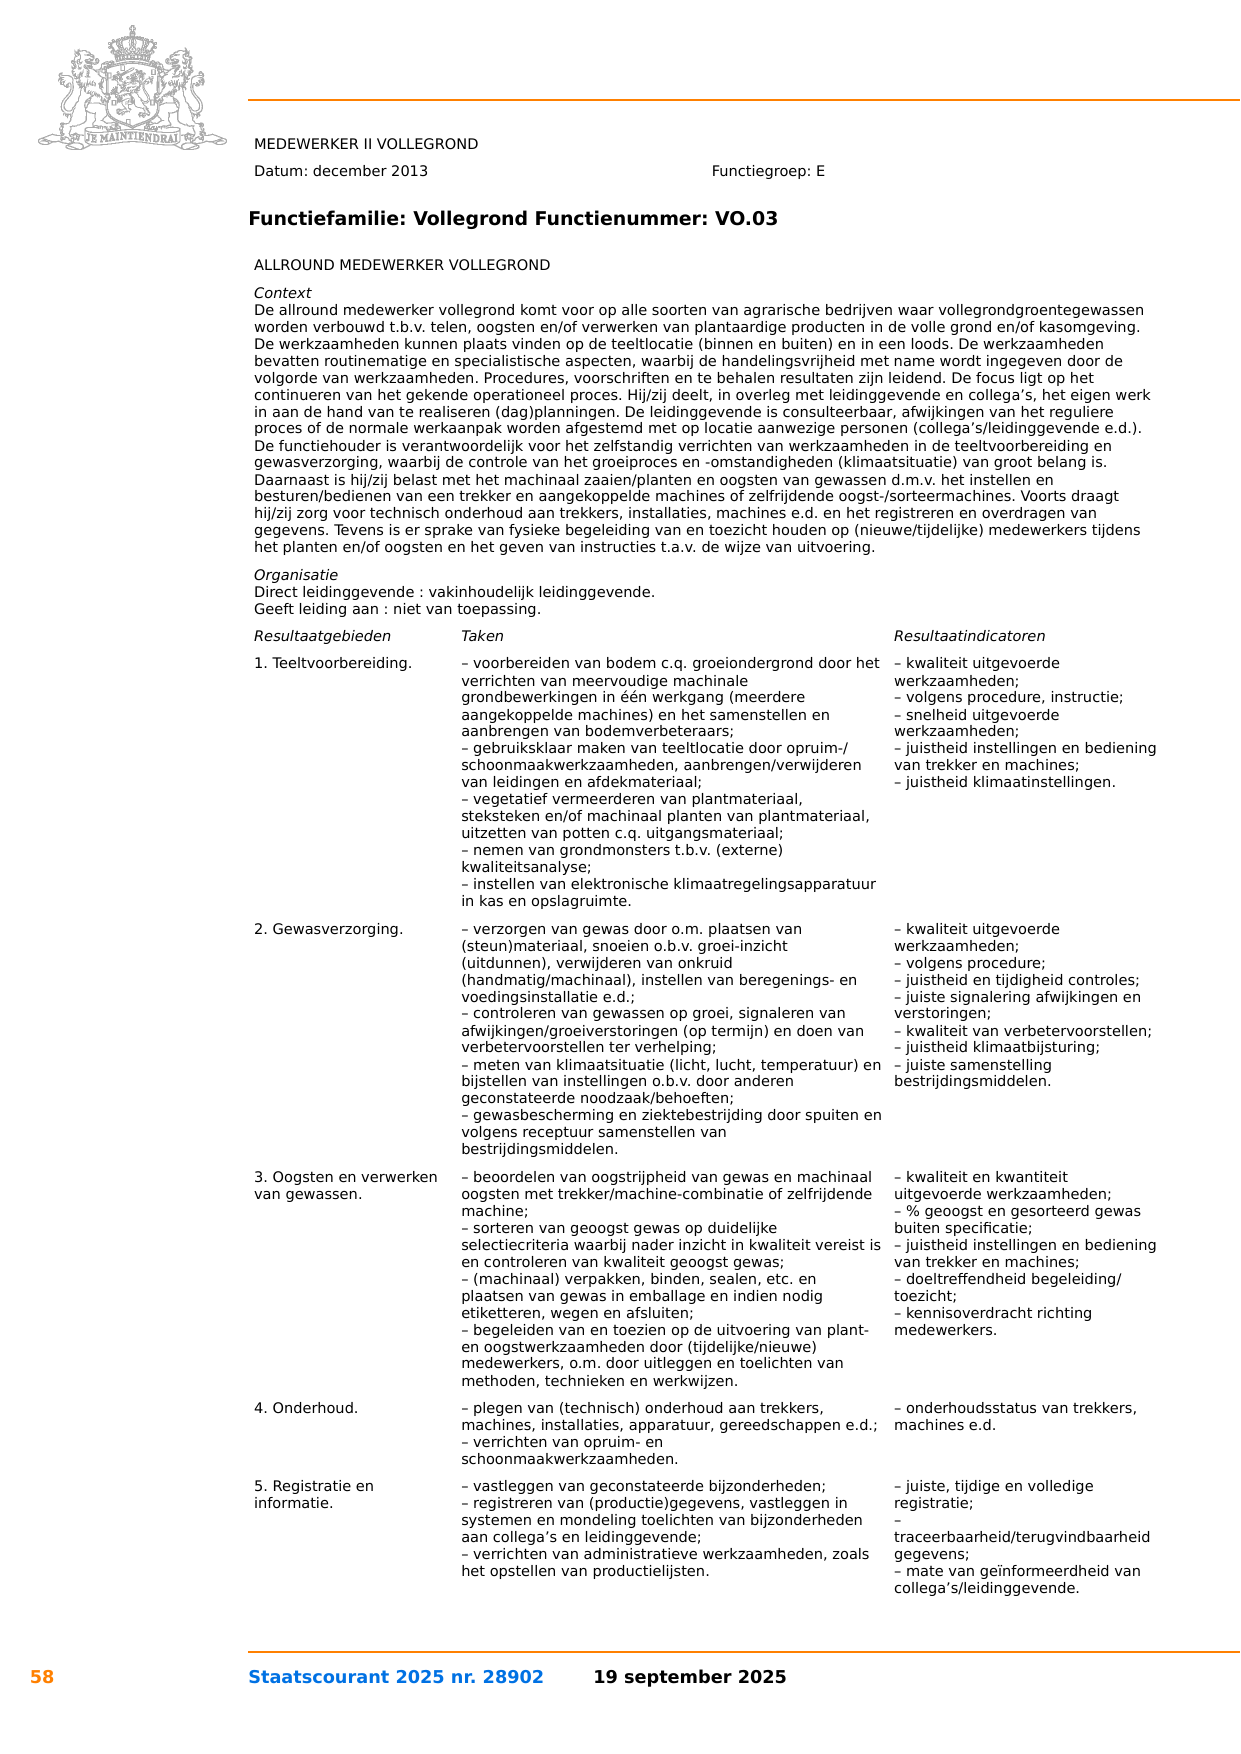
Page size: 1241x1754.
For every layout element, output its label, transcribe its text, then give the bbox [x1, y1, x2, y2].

table_cell Taken [456, 623, 888, 650]
table_cell 4. Onderhoud. [249, 1395, 454, 1472]
table_cell – kwaliteit uitgevoerde werkzaamheden; – volgens procedure; – juistheid en tijdigheid controles; – juiste signalering afwijkingen en verstoringen; – kwaliteit van verbetervoorstellen; – juistheid klimaatbijsturing; – juiste samenstelling bestrijdingsmiddelen. [889, 916, 1163, 1163]
subtitle Functiefamilie: Vollegrond Functienummer: VO.03 [248, 208, 1163, 229]
table_cell Resultaatindicatoren [889, 623, 1163, 650]
table_cell – juiste, tijdige en volledige registratie; – traceerbaarheid/terugvindbaarheid gegevens; – mate van geïnformeerdheid van collega’s/leidinggevende. [889, 1474, 1163, 1602]
table_header MEDEWERKER II VOLLEGROND [249, 131, 1163, 157]
table_cell – plegen van (technisch) onderhoud aan trekkers, machines, installaties, apparatuur, gereedschappen e.d.; – verrichten van opruim- en schoonmaakwerkzaamheden. [456, 1395, 888, 1472]
table_cell – beoordelen van oogstrijpheid van gewas en machinaal oogsten met trekker/machine-combinatie of zelfrijdende machine; – sorteren van geoogst gewas op duidelijke selectiecriteria waarbij nader inzicht in kwaliteit vereist is en controleren van kwaliteit geoogst gewas; – (machinaal) verpakken, binden, sealen, etc. en plaatsen van gewas in emballage en indien nodig etiketteren, wegen en afsluiten; – begeleiden van en toezien op de uitvoering van plant- en oogstwerkzaamheden door (tijdelijke/nieuwe) medewerkers, o.m. door uitleggen en toelichten van methoden, technieken en werkwijzen. [456, 1164, 888, 1394]
table_cell – kwaliteit uitgevoerde werkzaamheden; – volgens procedure, instructie; – snelheid uitgevoerde werkzaamheden; – juistheid instellingen en bediening van trekker en machines; – juistheid klimaatinstellingen. [889, 651, 1163, 915]
table_cell Datum: december 2013 [249, 158, 705, 185]
table_cell 3. Oogsten en verwerken van gewassen. [249, 1164, 454, 1394]
table_header ALLROUND MEDEWERKER VOLLEGROND [249, 253, 1163, 279]
table_cell Organisatie Direct leidinggevende : vakinhoudelijk leidinggevende. Geeft leiding aan : niet van toepassing. [249, 562, 1163, 622]
table_cell – verzorgen van gewas door o.m. plaatsen van (steun)materiaal, snoeien o.b.v. groei-inzicht (uitdunnen), verwijderen van onkruid (handmatig/machinaal), instellen van beregenings- en voedingsinstallatie e.d.; – controleren van gewassen op groei, signaleren van afwijkingen/groeiverstoringen (op termijn) en doen van verbetervoorstellen ter verhelping; – meten van klimaatsituatie (licht, lucht, temperatuur) en bijstellen van instellingen o.b.v. door anderen geconstateerde noodzaak/behoeften; – gewasbescherming en ziektebestrijding door spuiten en volgens receptuur samenstellen van bestrijdingsmiddelen. [456, 916, 888, 1163]
table_cell 5. Registratie en informatie. [249, 1474, 454, 1602]
table_cell – voorbereiden van bodem c.q. groeiondergrond door het verrichten van meervoudige machinale grondbewerkingen in één werkgang (meerdere aangekoppelde machines) en het samenstellen en aanbrengen van bodemverbeteraars; – gebruiksklaar maken van teeltlocatie door opruim-/ schoonmaakwerkzaamheden, aanbrengen/verwijderen van leidingen en afdekmateriaal; – vegetatief vermeerderen van plantmateriaal, steksteken en/of machinaal planten van plantmateriaal, uitzetten van potten c.q. uitgangsmateriaal; – nemen van grondmonsters t.b.v. (externe) kwaliteitsanalyse; – instellen van elektronische klimaatregelingsapparatuur in kas en opslagruimte. [456, 651, 888, 915]
table_cell – vastleggen van geconstateerde bijzonderheden; – registreren van (productie)gegevens, vastleggen in systemen en mondeling toelichten van bijzonderheden aan collega’s en leidinggevende; – verrichten van administratieve werkzaamheden, zoals het opstellen van productielijsten. [456, 1474, 888, 1602]
table_cell 1. Teeltvoorbereiding. [249, 651, 454, 915]
table_cell – kwaliteit en kwantiteit uitgevoerde werkzaamheden; – % geoogst en gesorteerd gewas buiten specificatie; – juistheid instellingen en bediening van trekker en machines; – doeltreffendheid begeleiding/ toezicht; – kennisoverdracht richting medewerkers. [889, 1164, 1163, 1394]
table_cell 2. Gewasverzorging. [249, 916, 454, 1163]
table_cell – onderhoudsstatus van trekkers, machines e.d. [889, 1395, 1163, 1472]
table_cell Functiegroep: E [706, 158, 1163, 185]
picture [38, 25, 227, 150]
table_cell Resultaatgebieden [249, 623, 454, 650]
table_cell Context De allround medewerker vollegrond komt voor op alle soorten van agrarische bedrijven waar vollegrondgroentegewassen worden verbouwd t.b.v. telen, oogsten en/of verwerken van plantaardige producten in de volle grond en/of kasomgeving. De werkzaamheden kunnen plaats vinden op de teeltlocatie (binnen en buiten) en in een loods. De werkzaamheden bevatten routinematige en specialistische aspecten, waarbij de handelingsvrijheid met name wordt ingegeven door de volgorde van werkzaamheden. Procedures, voorschriften en te behalen resultaten zijn leidend. De focus ligt op het continueren van het gekende operationeel proces. Hij/zij deelt, in overleg met leidinggevende en collega’s, het eigen werk in aan de hand van te realiseren (dag)planningen. De leidinggevende is consulteerbaar, afwijkingen van het reguliere proces of de normale werkaanpak worden afgestemd met op locatie aanwezige personen (collega’s/leidinggevende e.d.). De functiehouder is verantwoordelijk voor het zelfstandig verrichten van werkzaamheden in de teeltvoorbereiding en gewasverzorging, waarbij de controle van het groeiproces en -omstandigheden (klimaatsituatie) van groot belang is. Daarnaast is hij/zij belast met het machinaal zaaien/planten en oogsten van gewassen d.m.v. het instellen en besturen/bedienen van een trekker en aangekoppelde machines of zelfrijdende oogst-/sorteermachines. Voorts draagt hij/zij zorg voor technisch onderhoud aan trekkers, installaties, machines e.d. en het registreren en overdragen van gegevens. Tevens is er sprake van fysieke begeleiding van en toezicht houden op (nieuwe/tijdelijke) medewerkers tijdens het planten en/of oogsten en het geven van instructies t.a.v. de wijze van uitvoering. [249, 280, 1163, 561]
